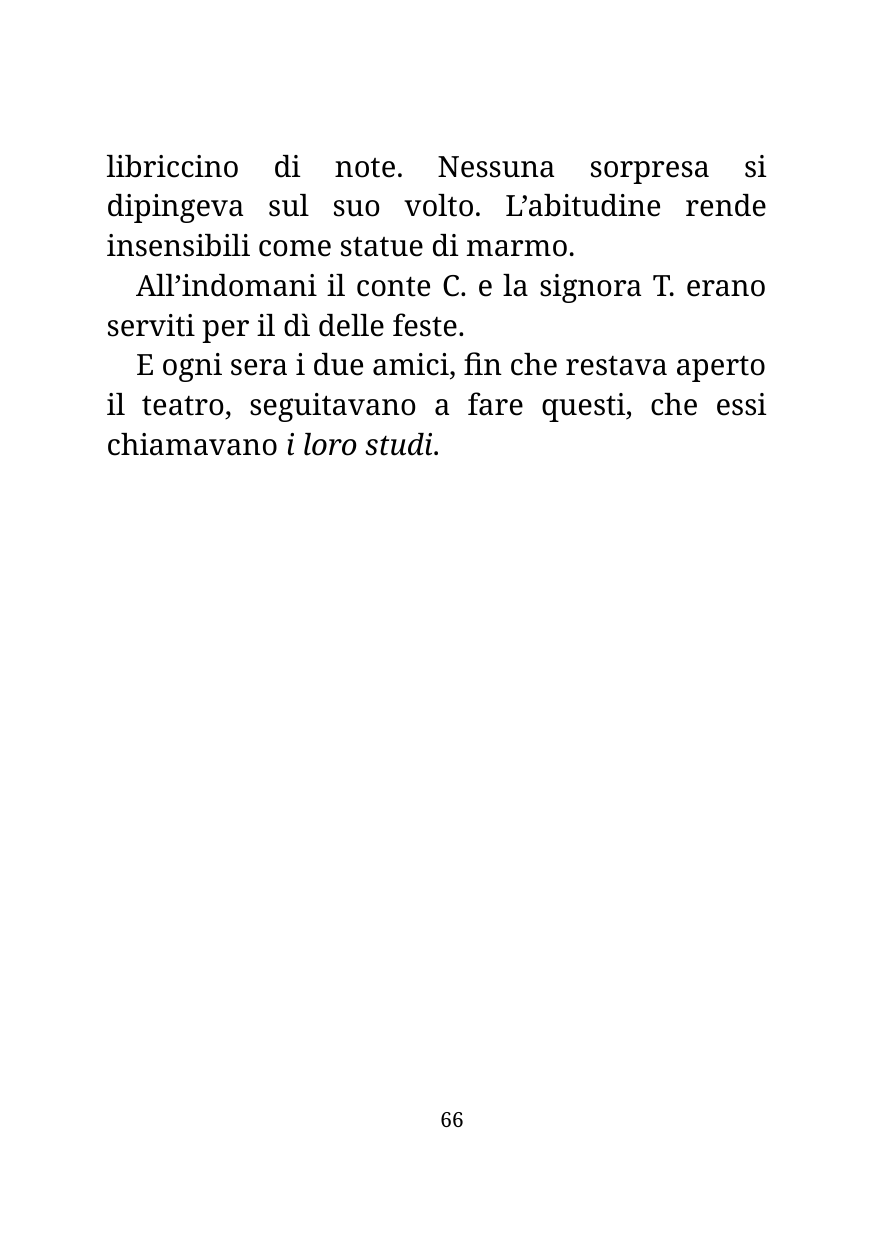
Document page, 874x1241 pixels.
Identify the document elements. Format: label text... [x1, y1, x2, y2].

text E ogni sera i due amici, fin che restava aperto il teatro, seguitavano a fare questi, che essi chiamavano i loro studi. [106, 344, 768, 463]
text All’indomani il conte C. e la signora T. erano serviti per il dì delle feste. [106, 265, 768, 344]
text libriccino di note. Nessuna sorpresa si dipingeva sul suo volto. L’abitudine rende insensibili come statue di marmo. [106, 146, 768, 265]
